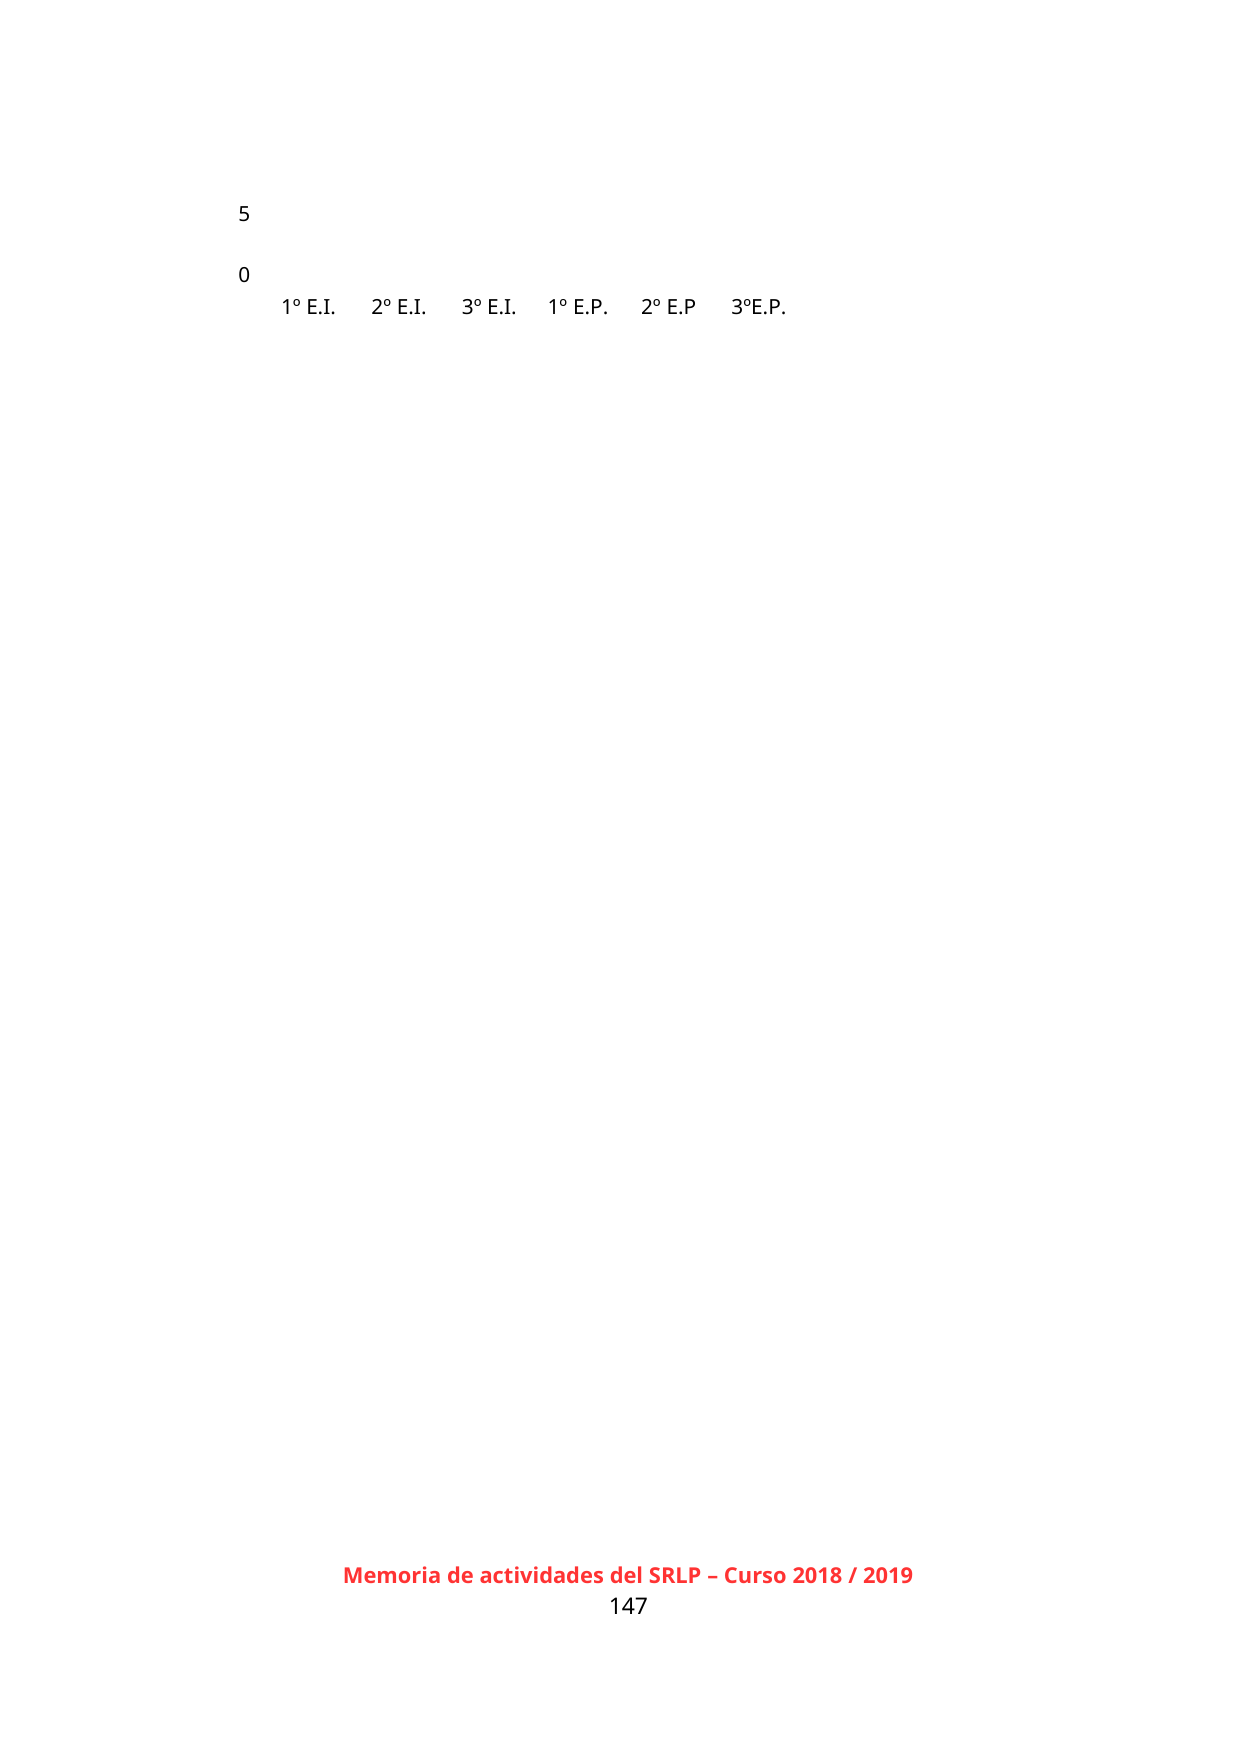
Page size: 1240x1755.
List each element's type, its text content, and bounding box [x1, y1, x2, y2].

text 1º E.I. 2º E.I. 3º E.I. 1º E.P. 2º E.P 3ºE.P. [281, 292, 1160, 321]
text 0 [238, 261, 1160, 289]
text 5 [238, 199, 1160, 227]
